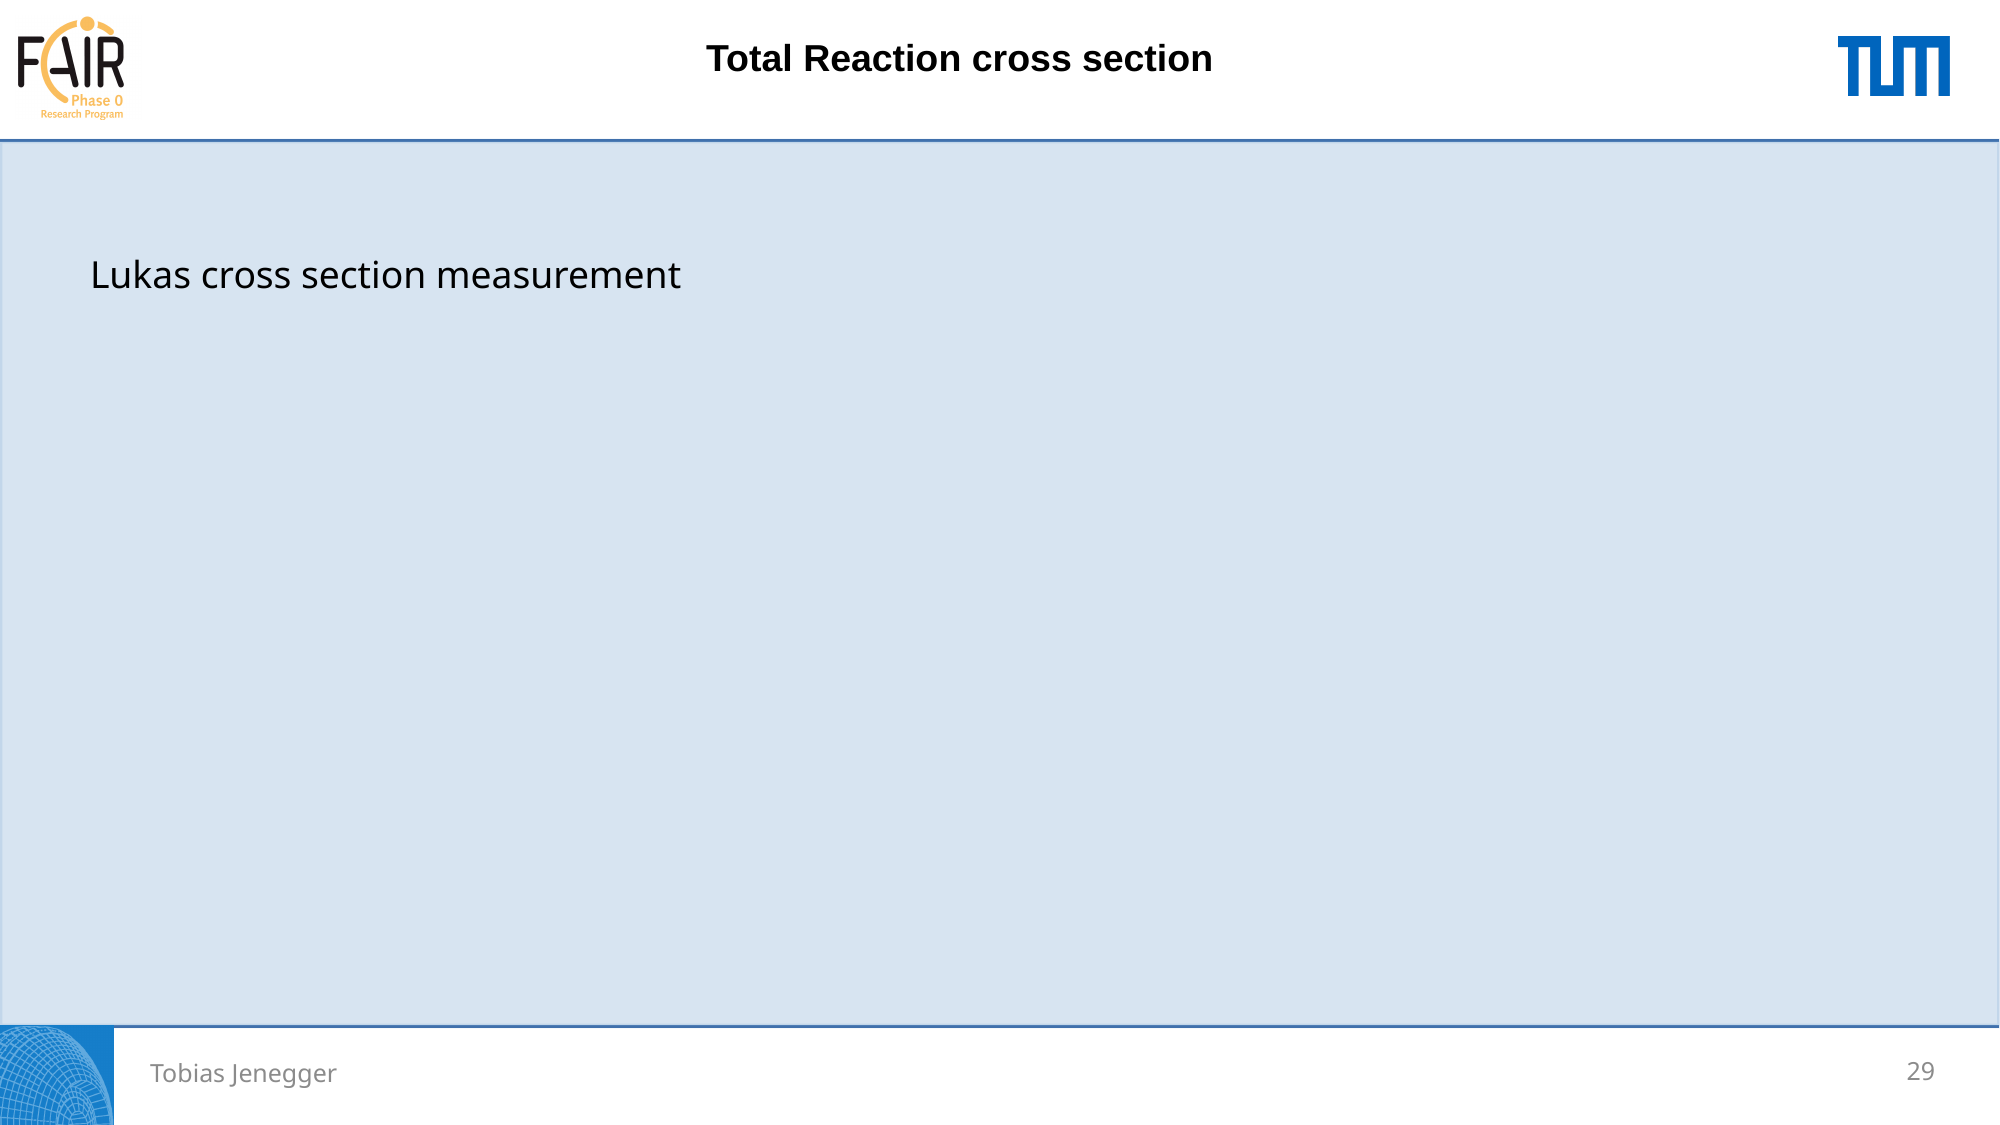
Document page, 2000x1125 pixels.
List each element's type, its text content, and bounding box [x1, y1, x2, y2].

picture [1838, 36, 1950, 96]
picture [15, 15, 142, 120]
text_box Total Reaction cross section [210, 29, 1711, 87]
title Lukas cross section measurement [90, 179, 1890, 368]
picture [0, 1025, 114, 1125]
